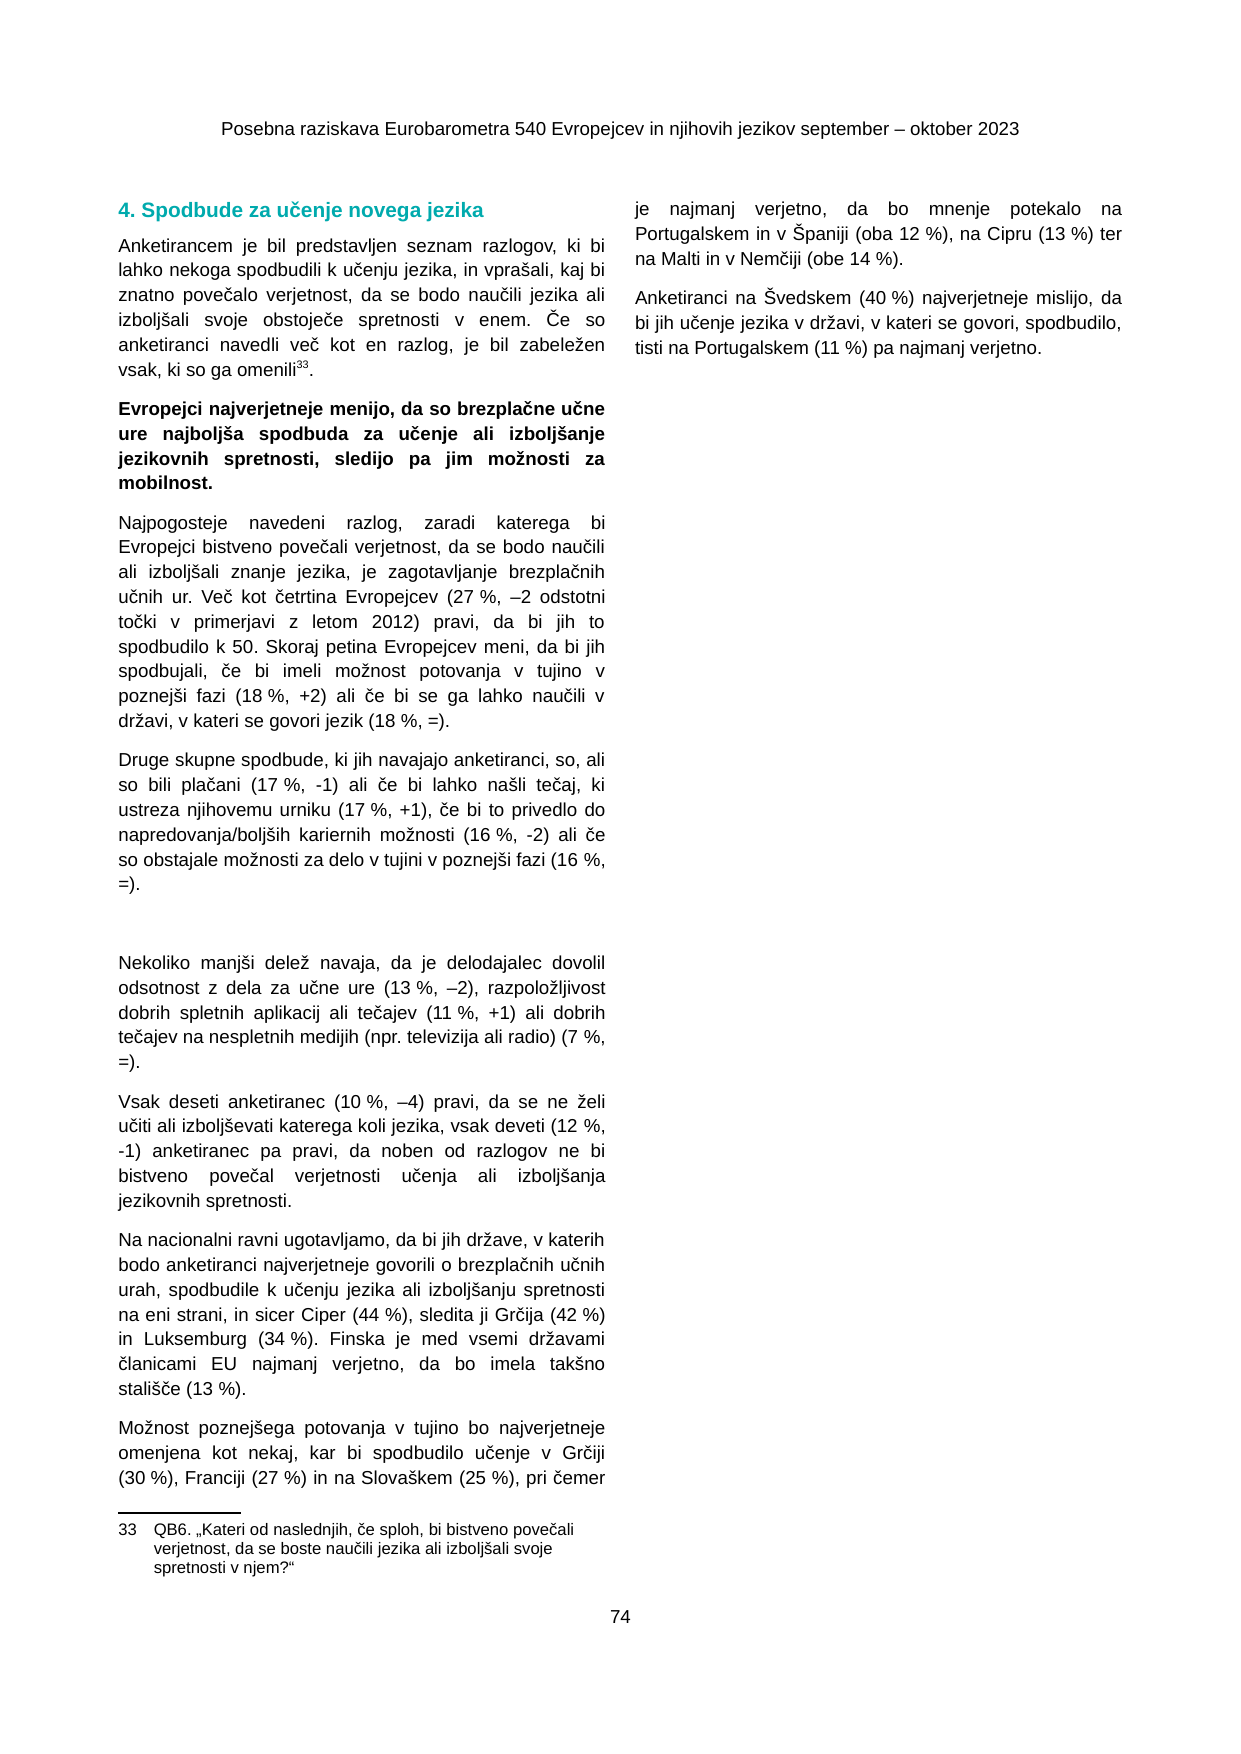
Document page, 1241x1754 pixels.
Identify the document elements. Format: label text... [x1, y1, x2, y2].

text Druge skupne spodbude, ki jih navajajo anketiranci, so, ali so bili plačani (17 %, -1) ali če bi lahko našli tečaj, ki ustreza njihovemu urniku (17 %, +1), če bi to privedlo do napredovanja/boljših kariernih možnosti (16 %, -2) ali če so obstajale možnosti za delo v tujini v poznejši fazi (16 %, =). [118, 749, 605, 895]
text QB6. „Kateri od naslednjih, če sploh, bi bistveno povečali verjetnost, da se boste naučili jezika ali izboljšali svoje spretnosti v njem?“ [118, 1519, 605, 1577]
text je najmanj verjetno, da bo mnenje potekalo na Portugalskem in v Španiji (oba 12 %), na Cipru (13 %) ter na Malti in v Nemčiji (obe 14 %). [635, 198, 1122, 269]
text Najpogosteje navedeni razlog, zaradi katerega bi Evropejci bistveno povečali verjetnost, da se bodo naučili ali izboljšali znanje jezika, je zagotavljanje brezplačnih učnih ur. Več kot četrtina Evropejcev (27 %, –2 odstotni točki v primerjavi z letom 2012) pravi, da bi jih to spodbudilo k 50. Skoraj petina Evropejcev meni, da bi jih spodbujali, če bi imeli možnost potovanja v tujino v poznejši fazi (18 %, +2) ali če bi se ga lahko naučili v državi, v kateri se govori jezik (18 %, =). [118, 511, 605, 731]
subtitle 4. Spodbude za učenje novega jezika [118, 198, 605, 222]
text Nekoliko manjši delež navaja, da je delodajalec dovolil odsotnost z dela za učne ure (13 %, –2), razpoložljivost dobrih spletnih aplikacij ali tečajev (11 %, +1) ali dobrih tečajev na nespletnih medijih (npr. televizija ali radio) (7 %, =). [118, 952, 605, 1073]
text Anketirancem je bil predstavljen seznam razlogov, ki bi lahko nekoga spodbudili k učenju jezika, in vprašali, kaj bi znatno povečalo verjetnost, da se bodo naučili jezika ali izboljšali svoje obstoječe spretnosti v enem. Če so anketiranci navedli več kot en razlog, je bil zabeležen vsak, ki so ga omenili. [118, 234, 605, 380]
text Možnost poznejšega potovanja v tujino bo najverjetneje omenjena kot nekaj, kar bi spodbudilo učenje v Grčiji (30 %), Franciji (27 %) in na Slovaškem (25 %), pri čemer [118, 1417, 605, 1488]
text Na nacionalni ravni ugotavljamo, da bi jih države, v katerih bodo anketiranci najverjetneje govorili o brezplačnih učnih urah, spodbudile k učenju jezika ali izboljšanju spretnosti na eni strani, in sicer Ciper (44 %), sledita ji Grčija (42 %) in Luksemburg (34 %). Finska je med vsemi državami članicami EU najmanj verjetno, da bo imela takšno stališče (13 %). [118, 1229, 605, 1399]
text Vsak deseti anketiranec (10 %, –4) pravi, da se ne želi učiti ali izboljševati katerega koli jezika, vsak deveti (12 %, -1) anketiranec pa pravi, da noben od razlogov ne bi bistveno povečal verjetnosti učenja ali izboljšanja jezikovnih spretnosti. [118, 1090, 605, 1211]
text Evropejci najverjetneje menijo, da so brezplačne učne ure najboljša spodbuda za učenje ali izboljšanje jezikovnih spretnosti, sledijo pa jim možnosti za mobilnost. [118, 398, 605, 494]
text Anketiranci na Švedskem (40 %) najverjetneje mislijo, da bi jih učenje jezika v državi, v kateri se govori, spodbudilo, tisti na Portugalskem (11 %) pa najmanj verjetno. [635, 287, 1122, 358]
